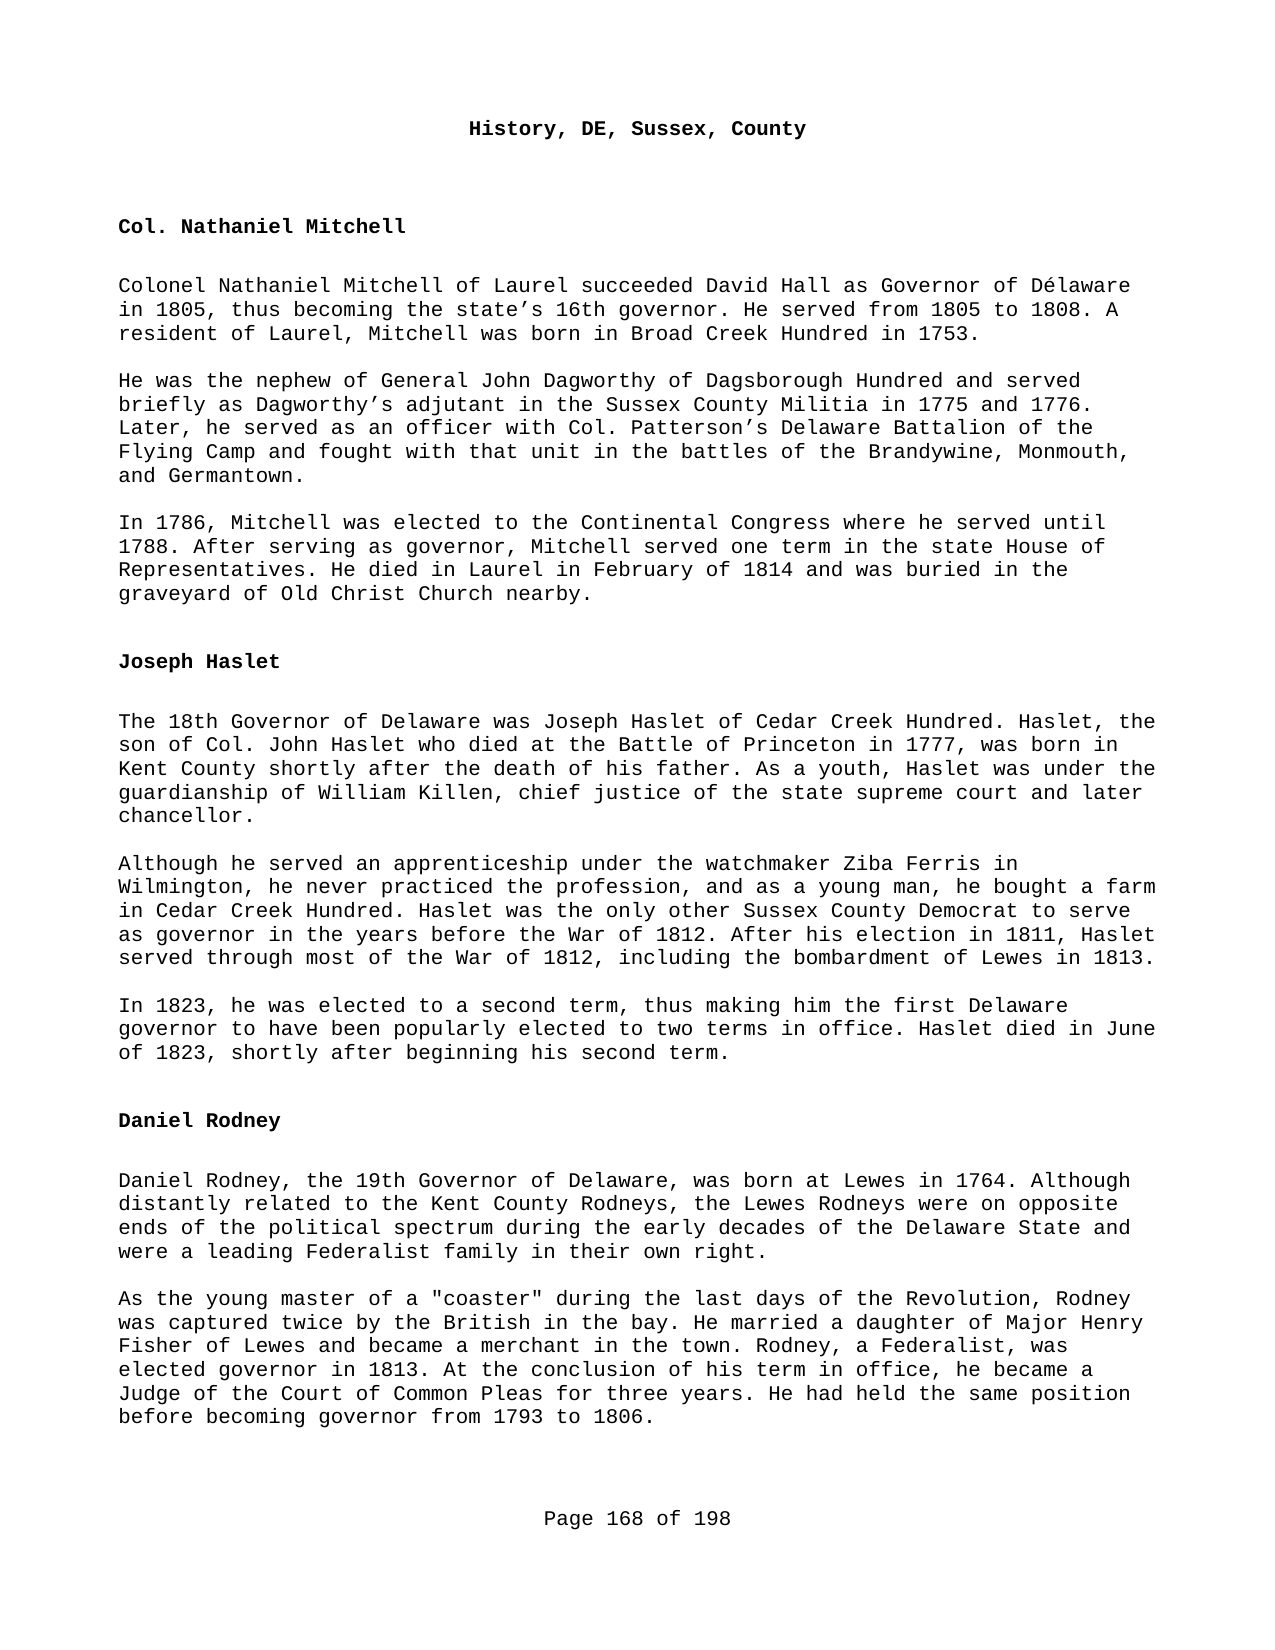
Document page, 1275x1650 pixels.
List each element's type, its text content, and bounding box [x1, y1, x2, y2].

text Although he served an apprenticeship under the watchmaker Ziba Ferris in Wilmington, he never practiced the profession, and as a young man, he bought a farm in Cedar Creek Hundred. Haslet was the only other Sussex County Democrat to serve as governor in the years before the War of 1812. After his election in 1811, Haslet served through most of the War of 1812, including the bombardment of Lewes in 1813. [118, 853, 1157, 971]
subtitle Daniel Rodney [118, 1110, 1157, 1134]
text Daniel Rodney, the 19th Governor of Delaware, was born at Lewes in 1764. Although distantly related to the Kent County Rodneys, the Lewes Rodneys were on opposite ends of the political spectrum during the early decades of the Delaware State and were a leading Federalist family in their own right. [118, 1170, 1157, 1264]
text He was the nephew of General John Dagworthy of Dagsborough Hundred and served briefly as Dagworthy’s adjutant in the Sussex County Militia in 1775 and 1776. Later, he served as an officer with Col. Patterson’s Delaware Battalion of the Flying Camp and fought with that unit in the battles of the Brandywine, Monmouth, and Germantown. [118, 370, 1157, 488]
subtitle Joseph Haslet [118, 651, 1157, 675]
text As the young master of a "coaster" during the last days of the Revolution, Rodney was captured twice by the British in the bay. He married a daughter of Major Henry Fisher of Lewes and became a merchant in the town. Rodney, a Federalist, was elected governor in 1813. At the conclusion of his term in office, he became a Judge of the Court of Common Pleas for three years. He had held the same position before becoming governor from 1793 to 1806. [118, 1288, 1157, 1430]
text The 18th Governor of Delaware was Joseph Haslet of Cedar Creek Hundred. Haslet, the son of Col. John Haslet who died at the Battle of Princeton in 1777, was born in Kent County shortly after the death of his father. As a youth, Haslet was under the guardianship of William Killen, chief justice of the state supreme court and later chancellor. [118, 711, 1157, 829]
text In 1823, he was elected to a second term, thus making him the first Delaware governor to have been popularly elected to two terms in office. Haslet died in June of 1823, shortly after beginning his second term. [118, 994, 1157, 1066]
text In 1786, Mitchell was elected to the Continental Congress where he served until 1788. After serving as governor, Mitchell served one term in the state House of Representatives. He died in Laurel in February of 1814 and was buried in the graveyard of Old Christ Church nearby. [118, 512, 1157, 607]
text Colonel Nathaniel Mitchell of Laurel succeeded David Hall as Governor of Délaware in 1805, thus becoming the state’s 16th governor. He served from 1805 to 1808. A resident of Laurel, Mitchell was born in Broad Creek Hundred in 1753. [118, 276, 1157, 346]
subtitle Col. Nathaniel Mitchell [118, 216, 1157, 239]
